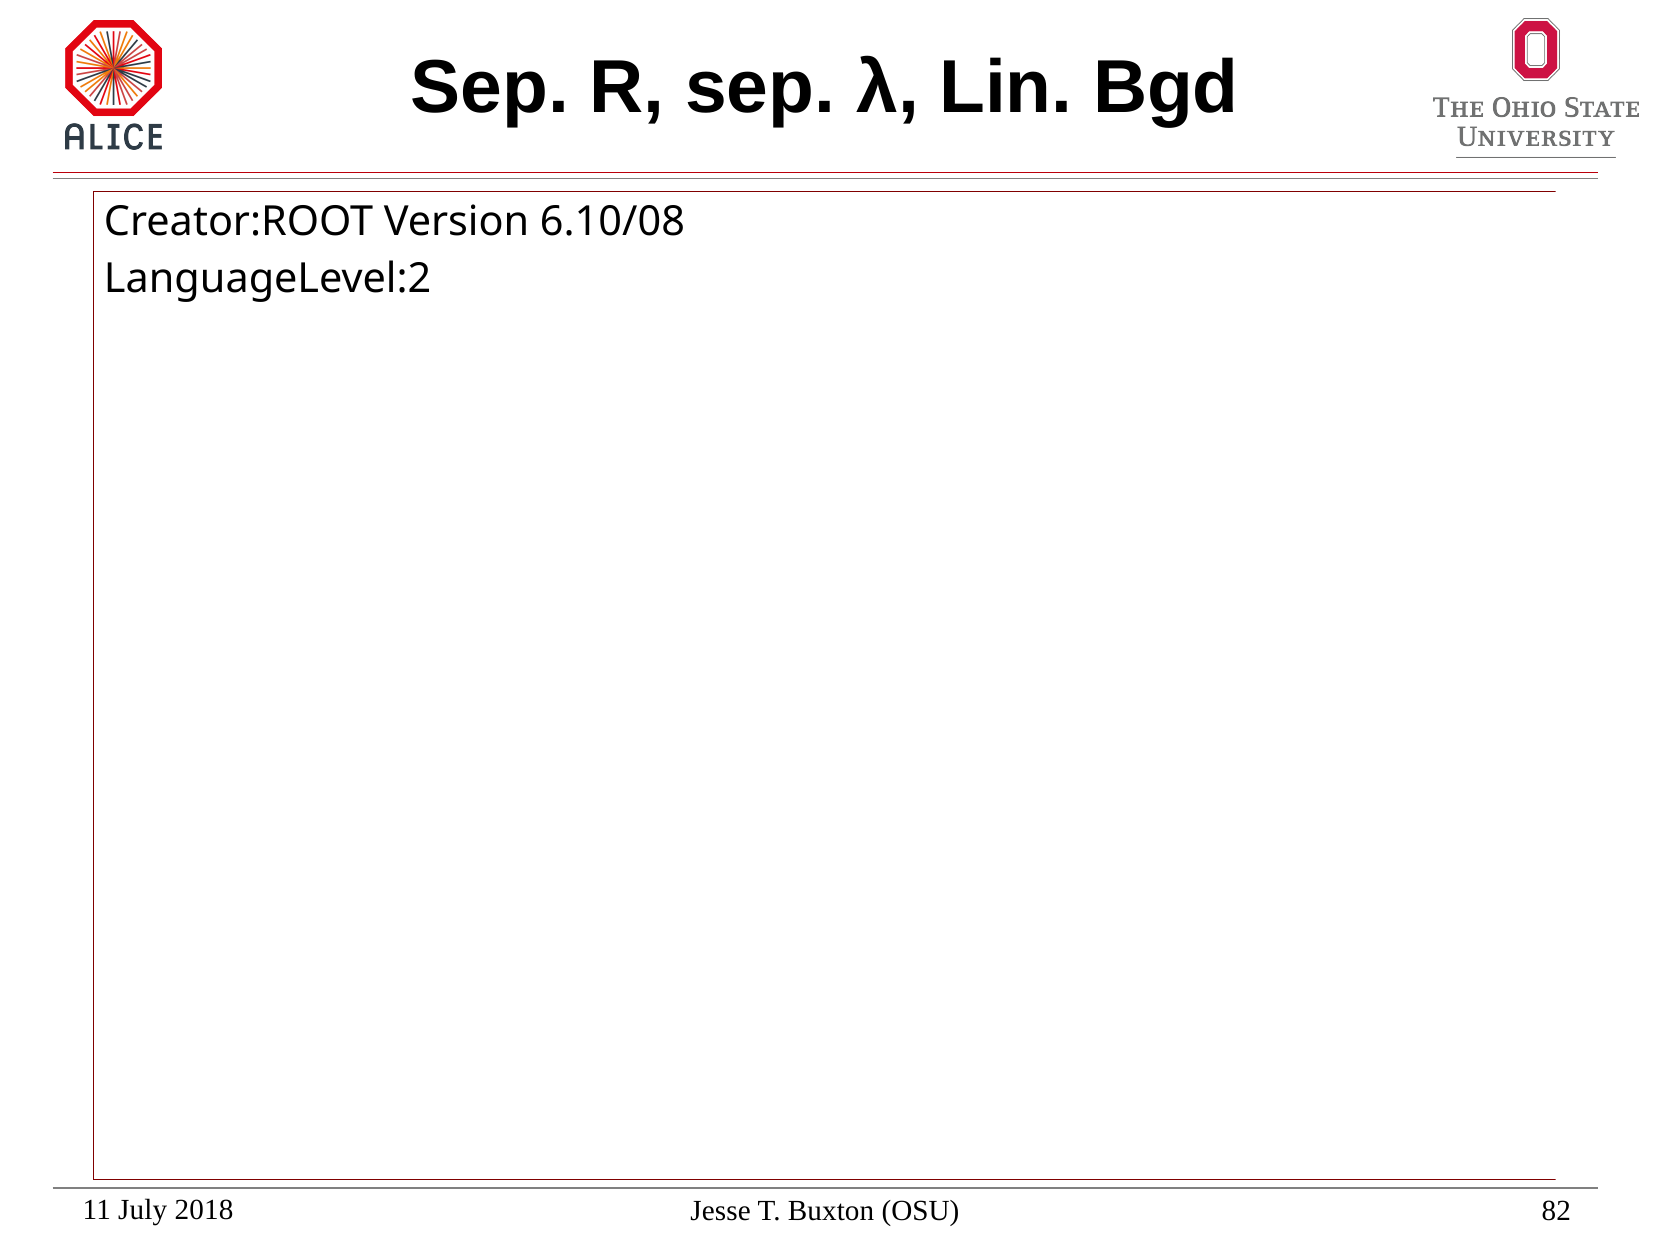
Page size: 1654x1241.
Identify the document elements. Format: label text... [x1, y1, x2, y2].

picture [1513, 5, 1642, 171]
title Sep. R, sep. λ, Lin. Bgd [137, 1, 1513, 172]
picture [90, 188, 1556, 1180]
picture [65, 20, 137, 150]
